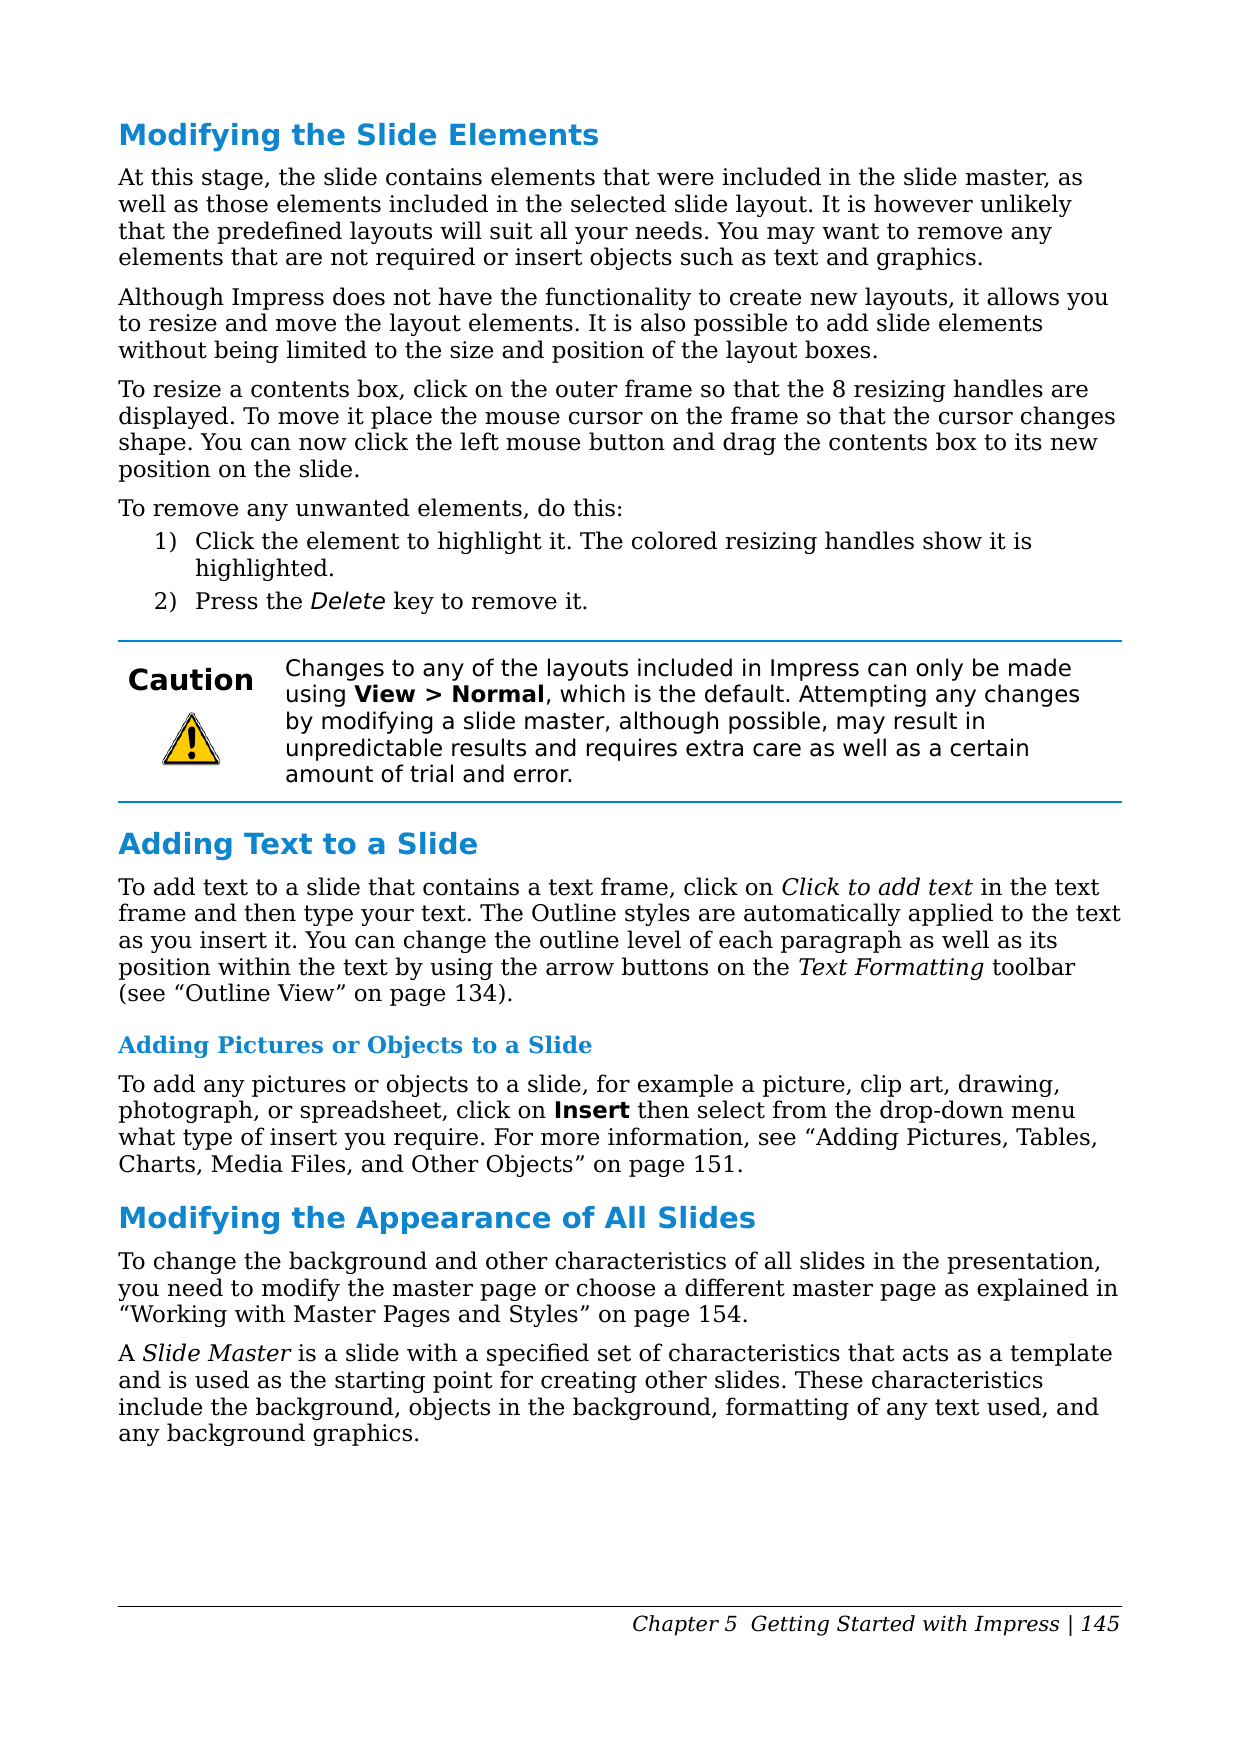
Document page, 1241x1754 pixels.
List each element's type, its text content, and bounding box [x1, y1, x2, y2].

text To change the background and other characteristics of all slides in the presentation, you need to modify the master page or choose a different master page as explained in “Working with Master Pages and Styles” on page 154. [118, 1248, 1122, 1328]
list Press the Delete key to remove it. [177, 588, 1122, 615]
subtitle Adding Pictures or Objects to a Slide [118, 1031, 1122, 1058]
text A Slide Master is a slide with a specified set of characteristics that acts as a template and is used as the starting point for creating other slides. These characteristics include the background, objects in the background, formatting of any text used, and any background graphics. [118, 1341, 1122, 1447]
text Although Impress does not have the functionality to create new layouts, it allows you to resize and move the layout elements. It is also possible to add slide elements without being limited to the size and position of the layout boxes. [118, 284, 1122, 364]
text To add any pictures or objects to a slide, for example a picture, clip art, drawing, photograph, or spreadsheet, click on Insert then select from the drop-down menu what type of insert you require. For more information, see “Adding Pictures, Tables, Charts, Media Files, and Other Objects” on page 151. [118, 1071, 1122, 1177]
subtitle Adding Text to a Slide [118, 827, 1122, 861]
subtitle Modifying the Slide Elements [118, 118, 1122, 152]
text At this stage, the slide contains elements that were included in the slide master, as well as those elements included in the selected slide layout. It is however unlikely that the predefined layouts will suit all your needs. You may want to remove any elements that are not required or insert objects such as text and graphics. [118, 164, 1122, 271]
list Click the element to highlight it. The colored resizing handles show it is highlighted. [177, 528, 1122, 582]
text To add text to a slide that contains a text frame, click on Click to add text in the text frame and then type your text. The Outline styles are automatically applied to the text as you insert it. You can change the outline level of each paragraph as well as its position within the text by using the arrow buttons on the Text Formatting toolbar (see “Outline View” on page 134). [118, 874, 1122, 1007]
text To resize a contents box, click on the outer frame so that the 8 resizing handles are displayed. To move it place the mouse cursor on the frame so that the cursor changes shape. You can now click the left mouse button and drag the contents box to its new position on the slide. [118, 376, 1122, 483]
subtitle Modifying the Appearance of All Slides [118, 1202, 1122, 1236]
picture [158, 708, 224, 769]
list To remove any unwanted elements, do this: [118, 495, 1122, 522]
table_header Caution [118, 642, 263, 801]
table_header Changes to any of the layouts included in Impress can only be made using View > Normal, which is the default. Attempting any changes by modifying a slide master, although possible, may result in unpredictable results and requires extra care as well as a certain amount of trial and error. [264, 642, 1122, 801]
